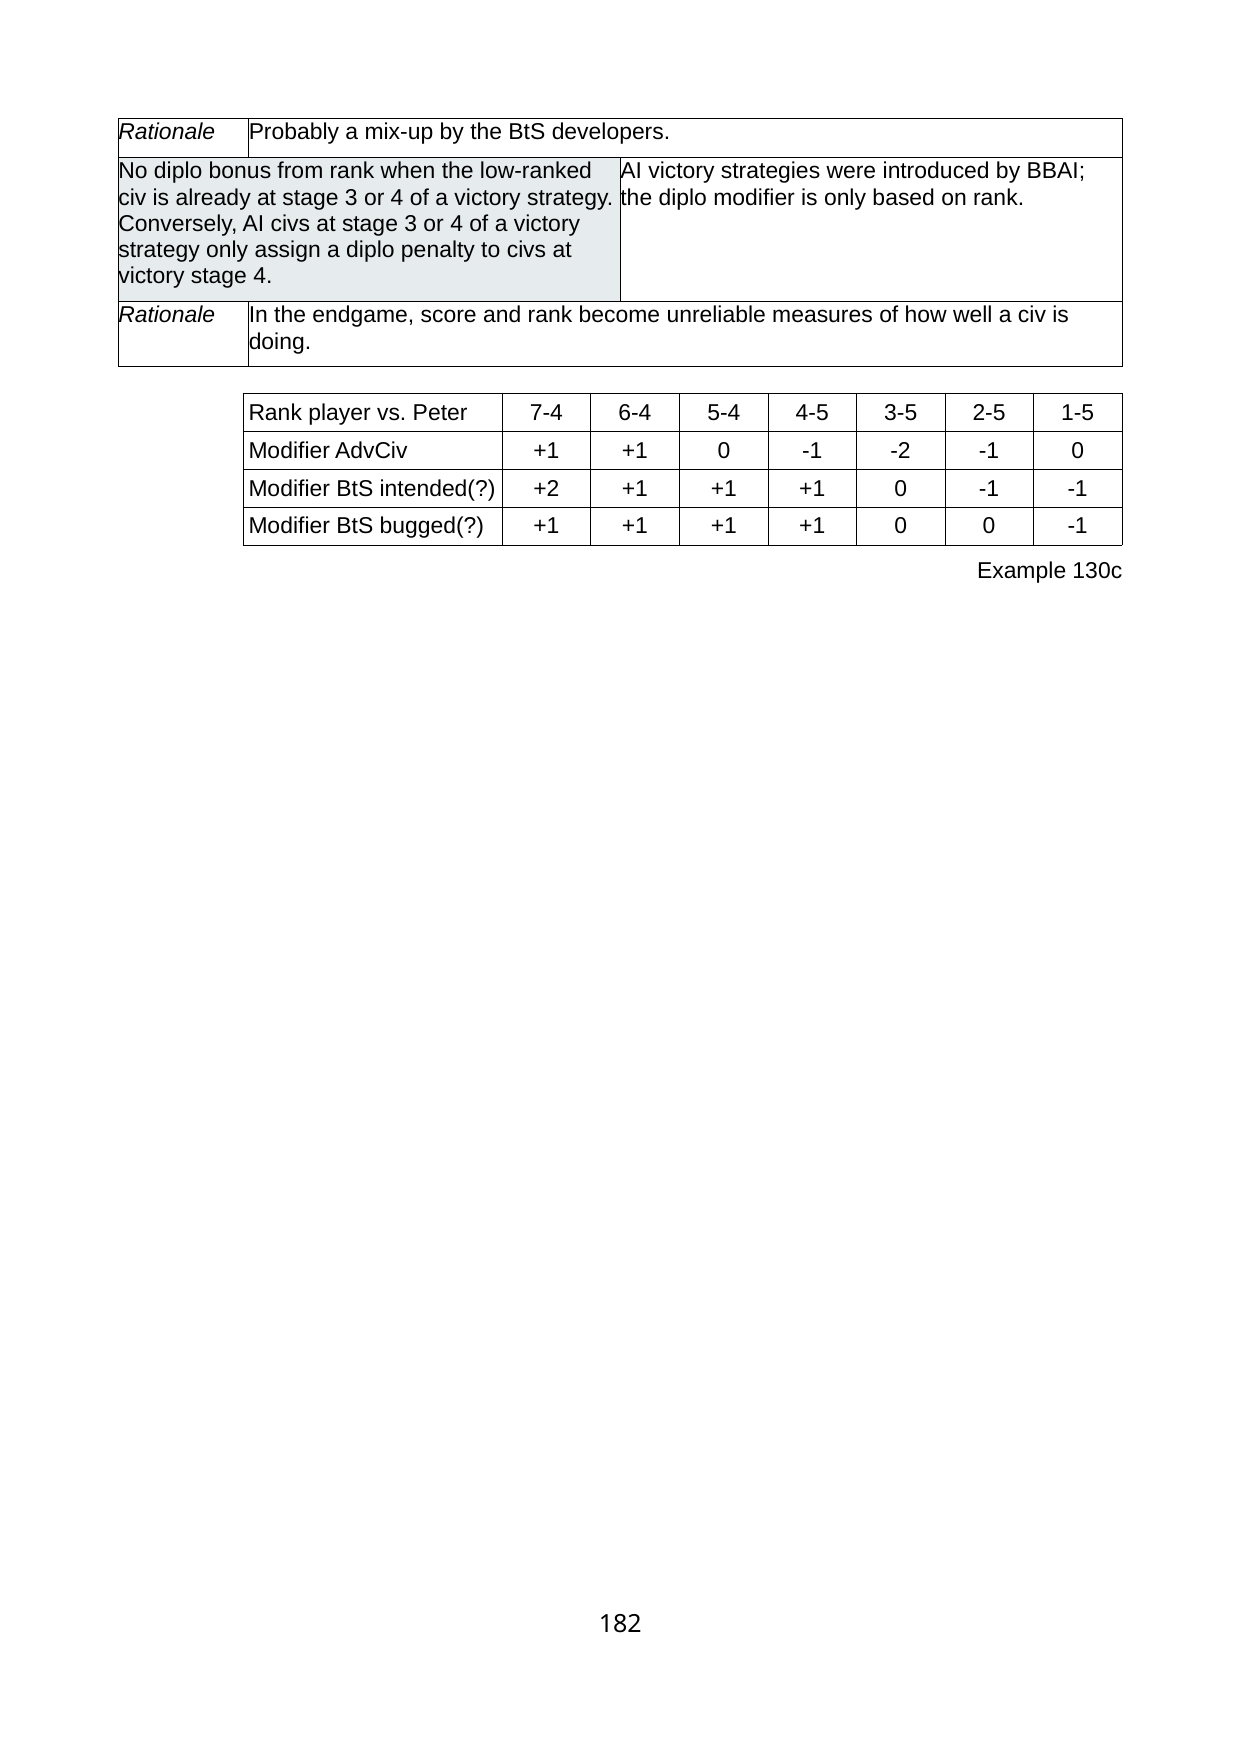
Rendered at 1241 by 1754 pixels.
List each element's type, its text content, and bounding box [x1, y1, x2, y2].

table_cell +1 [591, 432, 679, 469]
table_header Rank player vs. Peter [244, 394, 502, 431]
table_cell +1 [680, 508, 768, 544]
table_cell No diplo bonus from rank when the low-ranked civ is already at stage 3 or 4 of a victory strategy. Conversely, AI civs at stage 3 or 4 of a victory strategy only assign a diplo penalty to civs at victory stage 4. [119, 158, 620, 301]
table_cell In the endgame, score and rank become unreliable measures of how well a civ is doing. [249, 302, 1122, 366]
table_cell -1 [1034, 508, 1122, 544]
table_header 1-5 [1034, 394, 1122, 431]
table_header 5-4 [680, 394, 768, 431]
table_cell 0 [857, 508, 945, 544]
table_cell +1 [769, 470, 856, 507]
table_header 7-4 [503, 394, 590, 431]
table_cell +2 [503, 470, 590, 507]
table_cell +1 [503, 508, 590, 544]
table_cell Rationale [119, 119, 248, 157]
table_cell +1 [591, 470, 679, 507]
text Example 130c [118, 557, 1122, 583]
table_cell -1 [769, 432, 856, 469]
table_cell -1 [1034, 470, 1122, 507]
table_header 3-5 [857, 394, 945, 431]
table_cell +1 [769, 508, 856, 544]
table_header 6-4 [591, 394, 679, 431]
table_header 4-5 [769, 394, 856, 431]
table_cell -1 [946, 432, 1033, 469]
table_cell 0 [857, 470, 945, 507]
table_cell +1 [680, 470, 768, 507]
table_cell +1 [503, 432, 590, 469]
table_header 2-5 [946, 394, 1033, 431]
table_cell Modifier BtS bugged(?) [244, 508, 502, 544]
table_cell Rationale [119, 302, 248, 366]
table_cell -1 [946, 470, 1033, 507]
table_cell 0 [946, 508, 1033, 544]
table_cell AI victory strategies were introduced by BBAI; the diplo modifier is only based on rank. [621, 158, 1122, 301]
table_cell -2 [857, 432, 945, 469]
table_cell Modifier AdvCiv [244, 432, 502, 469]
table_cell 0 [1034, 432, 1122, 469]
table_cell Probably a mix-up by the BtS developers. [249, 119, 1122, 157]
table_cell +1 [591, 508, 679, 544]
table_cell 0 [680, 432, 768, 469]
table_cell Modifier BtS intended(?) [244, 470, 502, 507]
